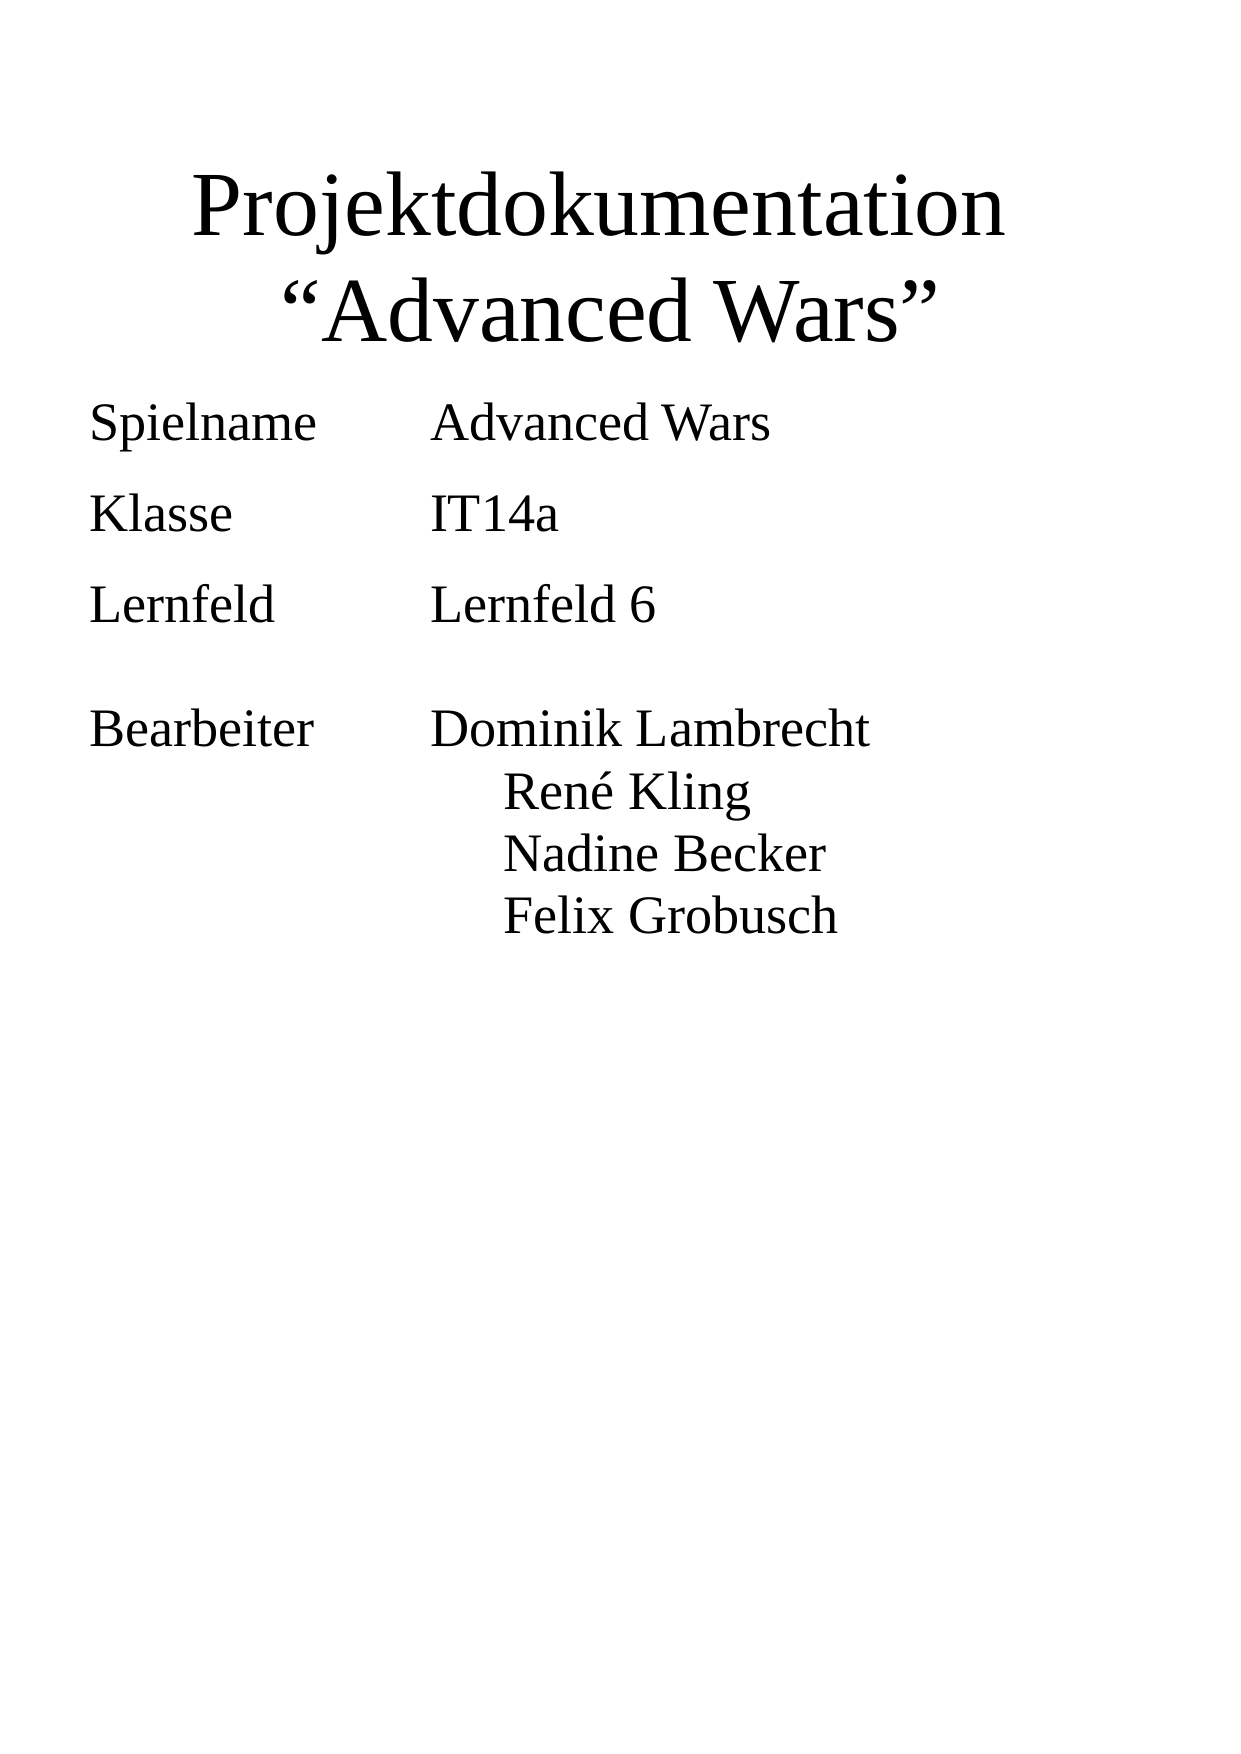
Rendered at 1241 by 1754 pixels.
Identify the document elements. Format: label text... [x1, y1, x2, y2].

text Nadine Becker [62, 821, 1159, 883]
text René Kling [62, 759, 1159, 821]
text Klasse IT14a [62, 481, 1159, 543]
text Bearbeiter Dominik Lambrecht [62, 696, 1159, 759]
text Lernfeld Lernfeld 6 [62, 572, 1159, 634]
text Spielname Advanced Wars [62, 390, 1159, 452]
text Projektdokumentation “Advanced Wars” [62, 150, 1159, 361]
text Felix Grobusch [62, 883, 1159, 946]
